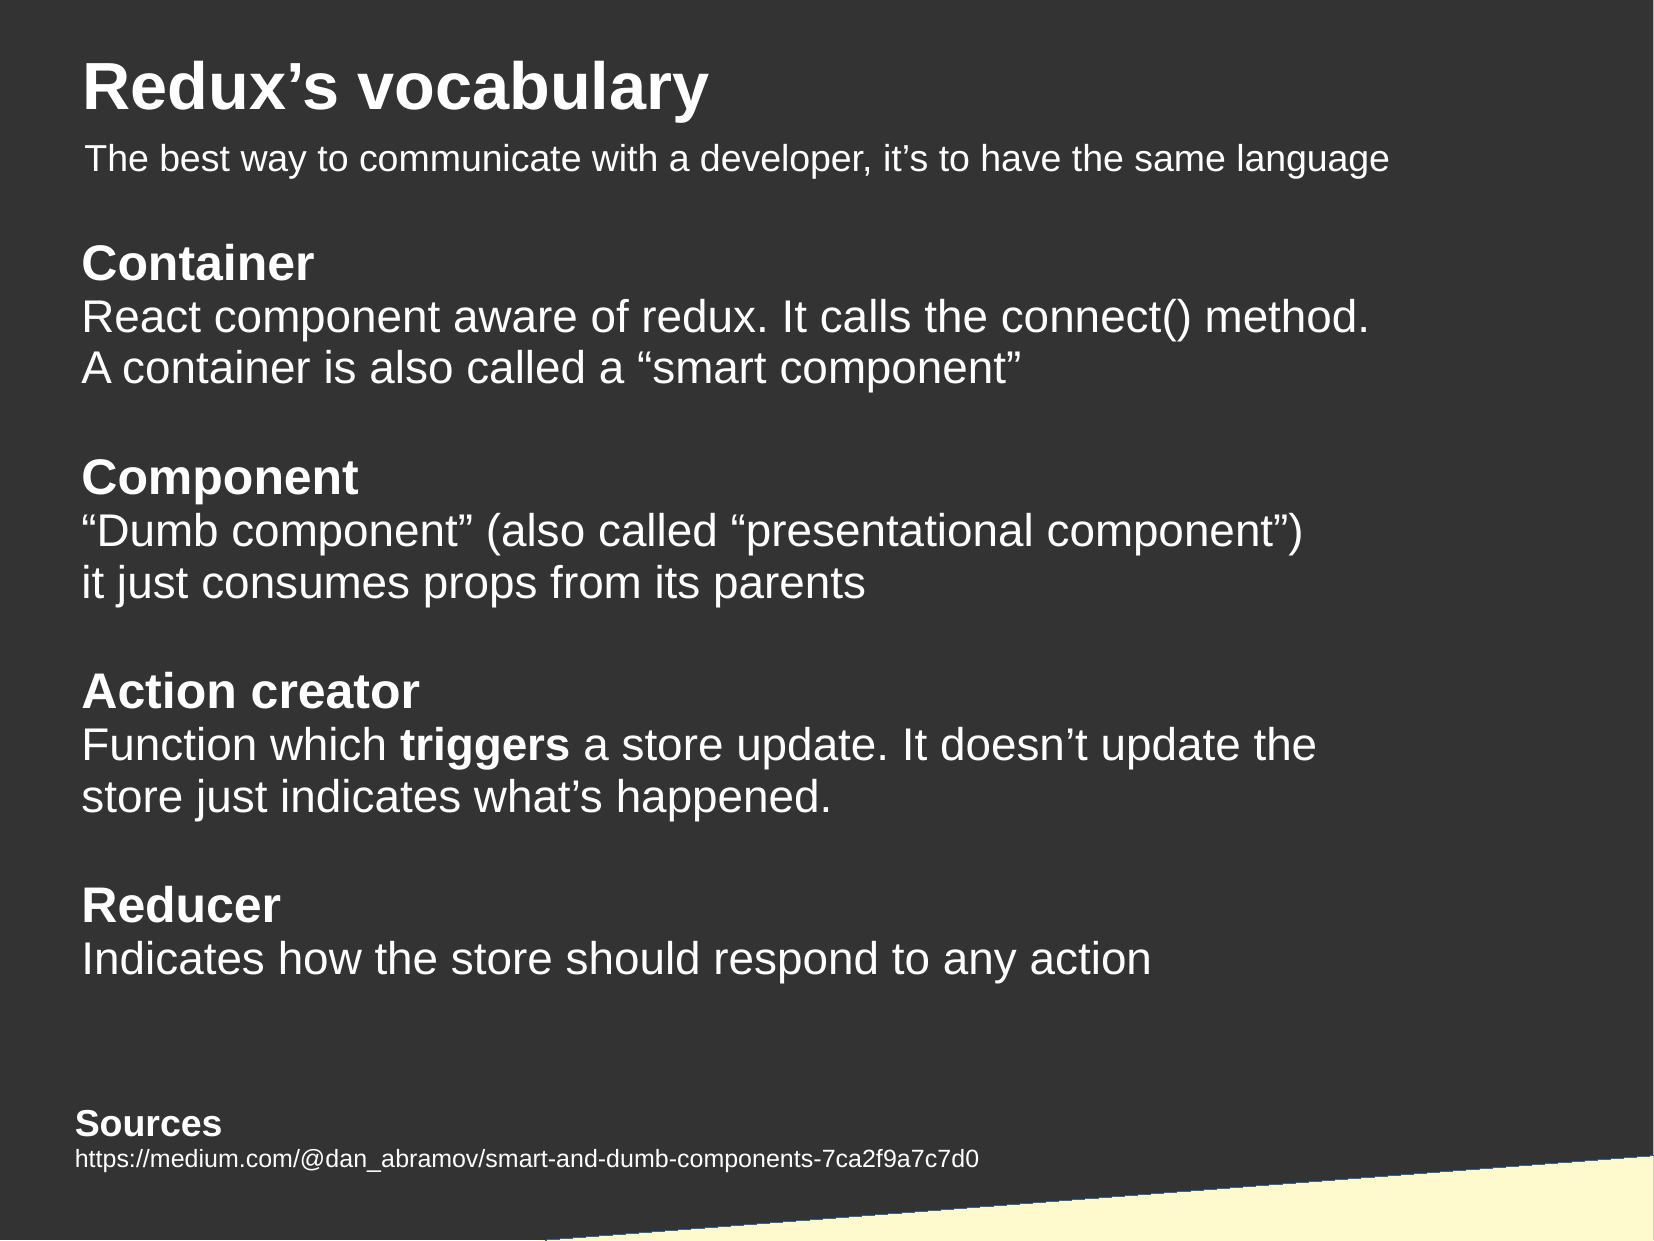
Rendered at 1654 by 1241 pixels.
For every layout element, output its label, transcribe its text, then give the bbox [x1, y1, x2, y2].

title Redux’s vocabulary [82, 49, 1441, 125]
title Container React component aware of redux. It calls the connect() method. A container is also called a “smart component” Component “Dumb component” (also called “presentational component”) it just consumes props from its parents Action creator Function which triggers a store update. It doesn’t update the store just indicates what’s happened. Reducer Indicates how the store should respond to any action [81, 235, 1411, 985]
text_box [533, 1155, 1654, 1241]
text_box Sources https://medium.com/@dan_abramov/smart-and-dumb-components-7ca2f9a7c7d0 [60, 1095, 1546, 1194]
text_box The best way to communicate with a developer, it’s to have the same language [69, 129, 1501, 187]
